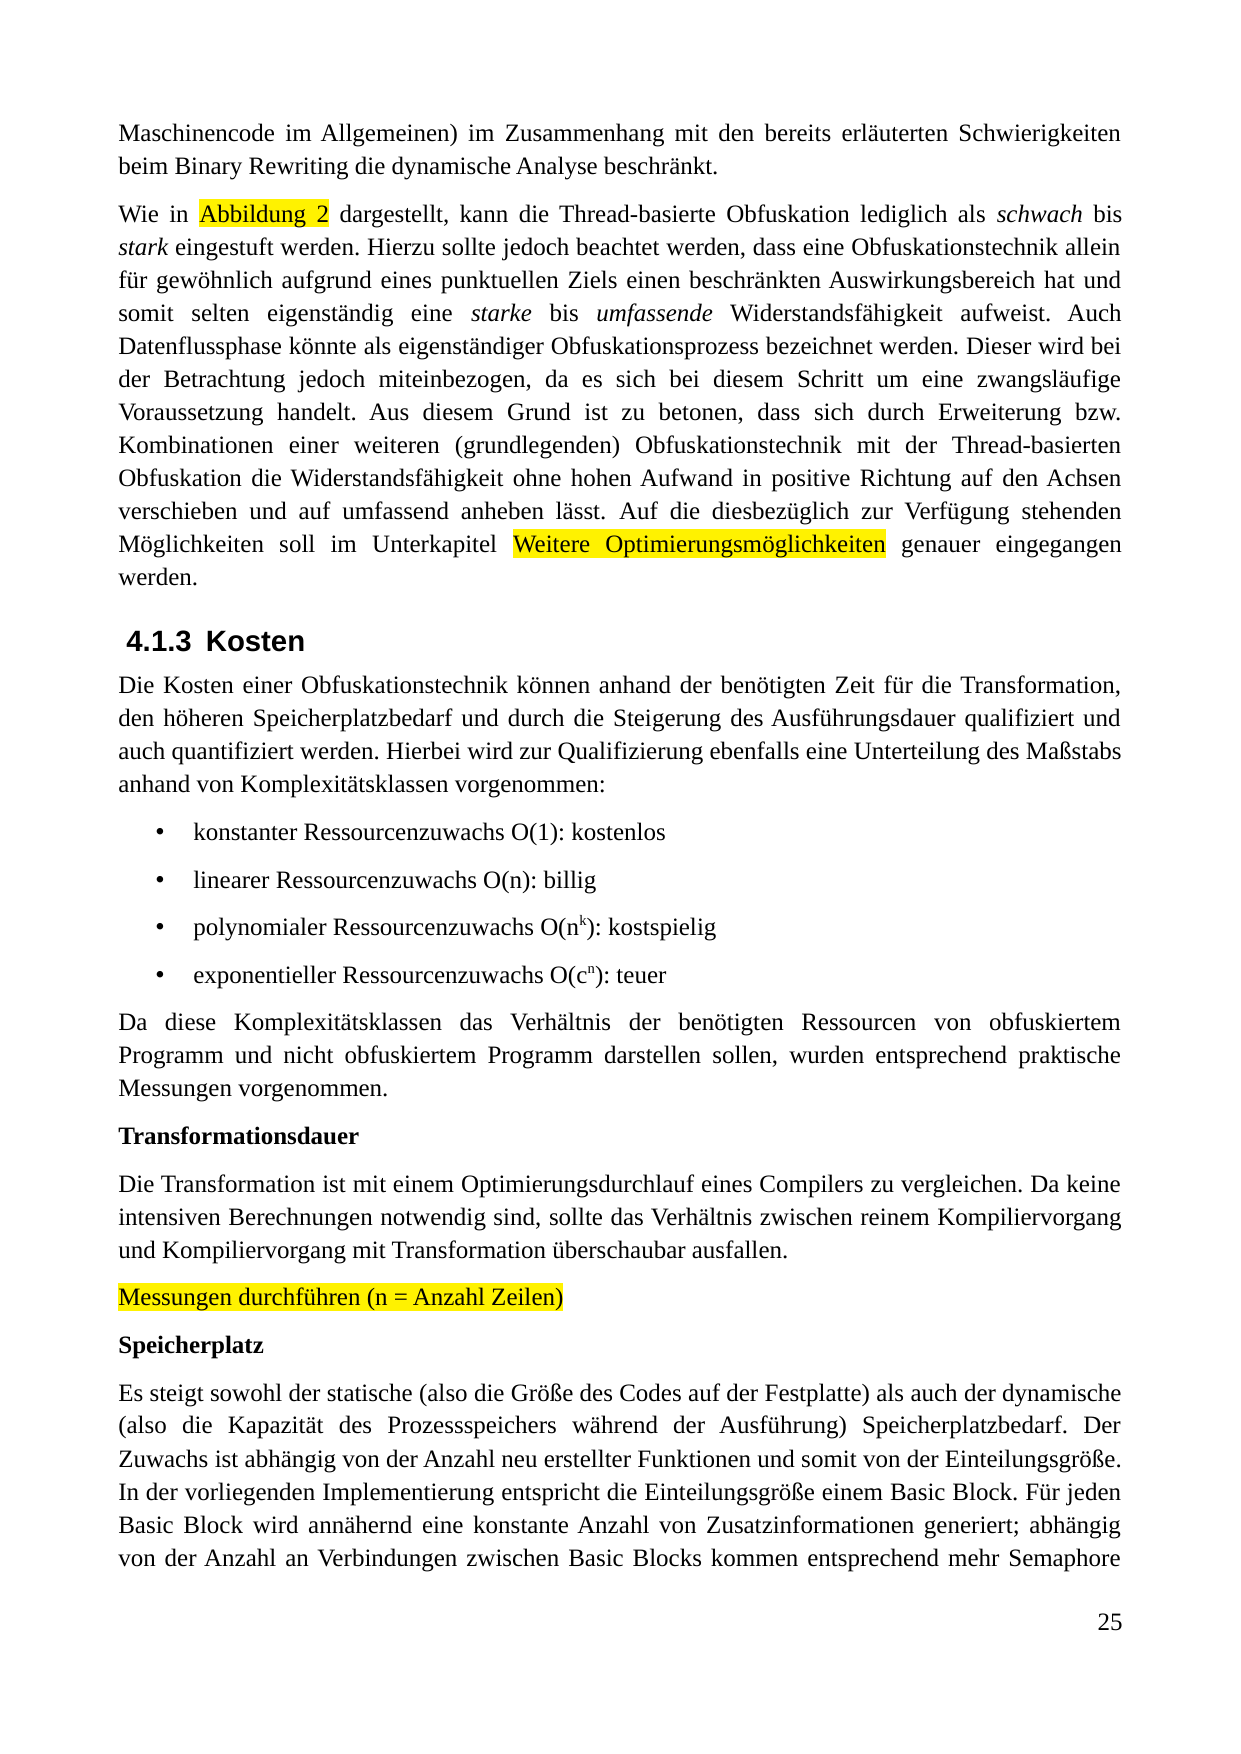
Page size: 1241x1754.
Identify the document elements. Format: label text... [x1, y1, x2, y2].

list konstanter Ressourcenzuwachs O(1): kostenlos [156, 817, 1122, 846]
text Speicherplatz [118, 1330, 1122, 1359]
text Maschinencode im Allgemeinen) im Zusammenhang mit den bereits erläuterten Schwierigkeiten beim Binary Rewriting die dynamische Analyse beschränkt. [118, 118, 1122, 180]
text Da diese Komplexitätsklassen das Verhältnis der benötigten Ressourcen von obfuskiertem Programm und nicht obfuskiertem Programm darstellen sollen, wurden entsprechend praktische Messungen vorgenommen. [118, 1007, 1122, 1102]
text Es steigt sowohl der statische (also die Größe des Codes auf der Festplatte) als auch der dynamische (also die Kapazität des Prozessspeichers während der Ausführung) Speicherplatzbedarf. Der Zuwachs ist abhängig von der Anzahl neu erstellter Funktionen und somit von der Einteilungsgröße. In der vorliegenden Implementierung entspricht die Einteilungsgröße einem Basic Block. Für jeden Basic Block wird annähernd eine konstante Anzahl von Zusatzinformationen generiert; abhängig von der Anzahl an Verbindungen zwischen Basic Blocks kommen entsprechend mehr Semaphore [118, 1378, 1122, 1571]
text Die Transformation ist mit einem Optimierungsdurchlauf eines Compilers zu vergleichen. Da keine intensiven Berechnungen notwendig sind, sollte das Verhältnis zwischen reinem Kompiliervorgang und Kompiliervorgang mit Transformation überschaubar ausfallen. [118, 1169, 1122, 1263]
text Transformationsdauer [118, 1121, 1122, 1150]
text Messungen durchführen (n = Anzahl Zeilen) [118, 1282, 1122, 1311]
list polynomialer Ressourcenzuwachs O(nk): kostspielig [156, 912, 1122, 941]
subtitle Kosten [118, 624, 1122, 658]
list exponentieller Ressourcenzuwachs O(cn): teuer [156, 960, 1122, 989]
list linearer Ressourcenzuwachs O(n): billig [156, 865, 1122, 893]
text Wie in Abbildung 2 dargestellt, kann die Thread-basierte Obfuskation lediglich als schwach bis stark eingestuft werden. Hierzu sollte jedoch beachtet werden, dass eine Obfuskationstechnik allein für gewöhnlich aufgrund eines punktuellen Ziels einen beschränkten Auswirkungsbereich hat und somit selten eigenständig eine starke bis umfassende Widerstandsfähigkeit aufweist. Auch Datenflussphase könnte als eigenständiger Obfuskationsprozess bezeichnet werden. Dieser wird bei der Betrachtung jedoch miteinbezogen, da es sich bei diesem Schritt um eine zwangsläufige Voraussetzung handelt. Aus diesem Grund ist zu betonen, dass sich durch Erweiterung bzw. Kombinationen einer weiteren (grundlegenden) Obfuskationstechnik mit der Thread-basierten Obfuskation die Widerstandsfähigkeit ohne hohen Aufwand in positive Richtung auf den Achsen verschieben und auf umfassend anheben lässt. Auf die diesbezüglich zur Verfügung stehenden Möglichkeiten soll im Unterkapitel Weitere Optimierungsmöglichkeiten genauer eingegangen werden. [118, 199, 1122, 591]
text Die Kosten einer Obfuskationstechnik können anhand der benötigten Zeit für die Transformation, den höheren Speicherplatzbedarf und durch die Steigerung des Ausführungsdauer qualifiziert und auch quantifiziert werden. Hierbei wird zur Qualifizierung ebenfalls eine Unterteilung des Maßstabs anhand von Komplexitätsklassen vorgenommen: [118, 670, 1122, 798]
